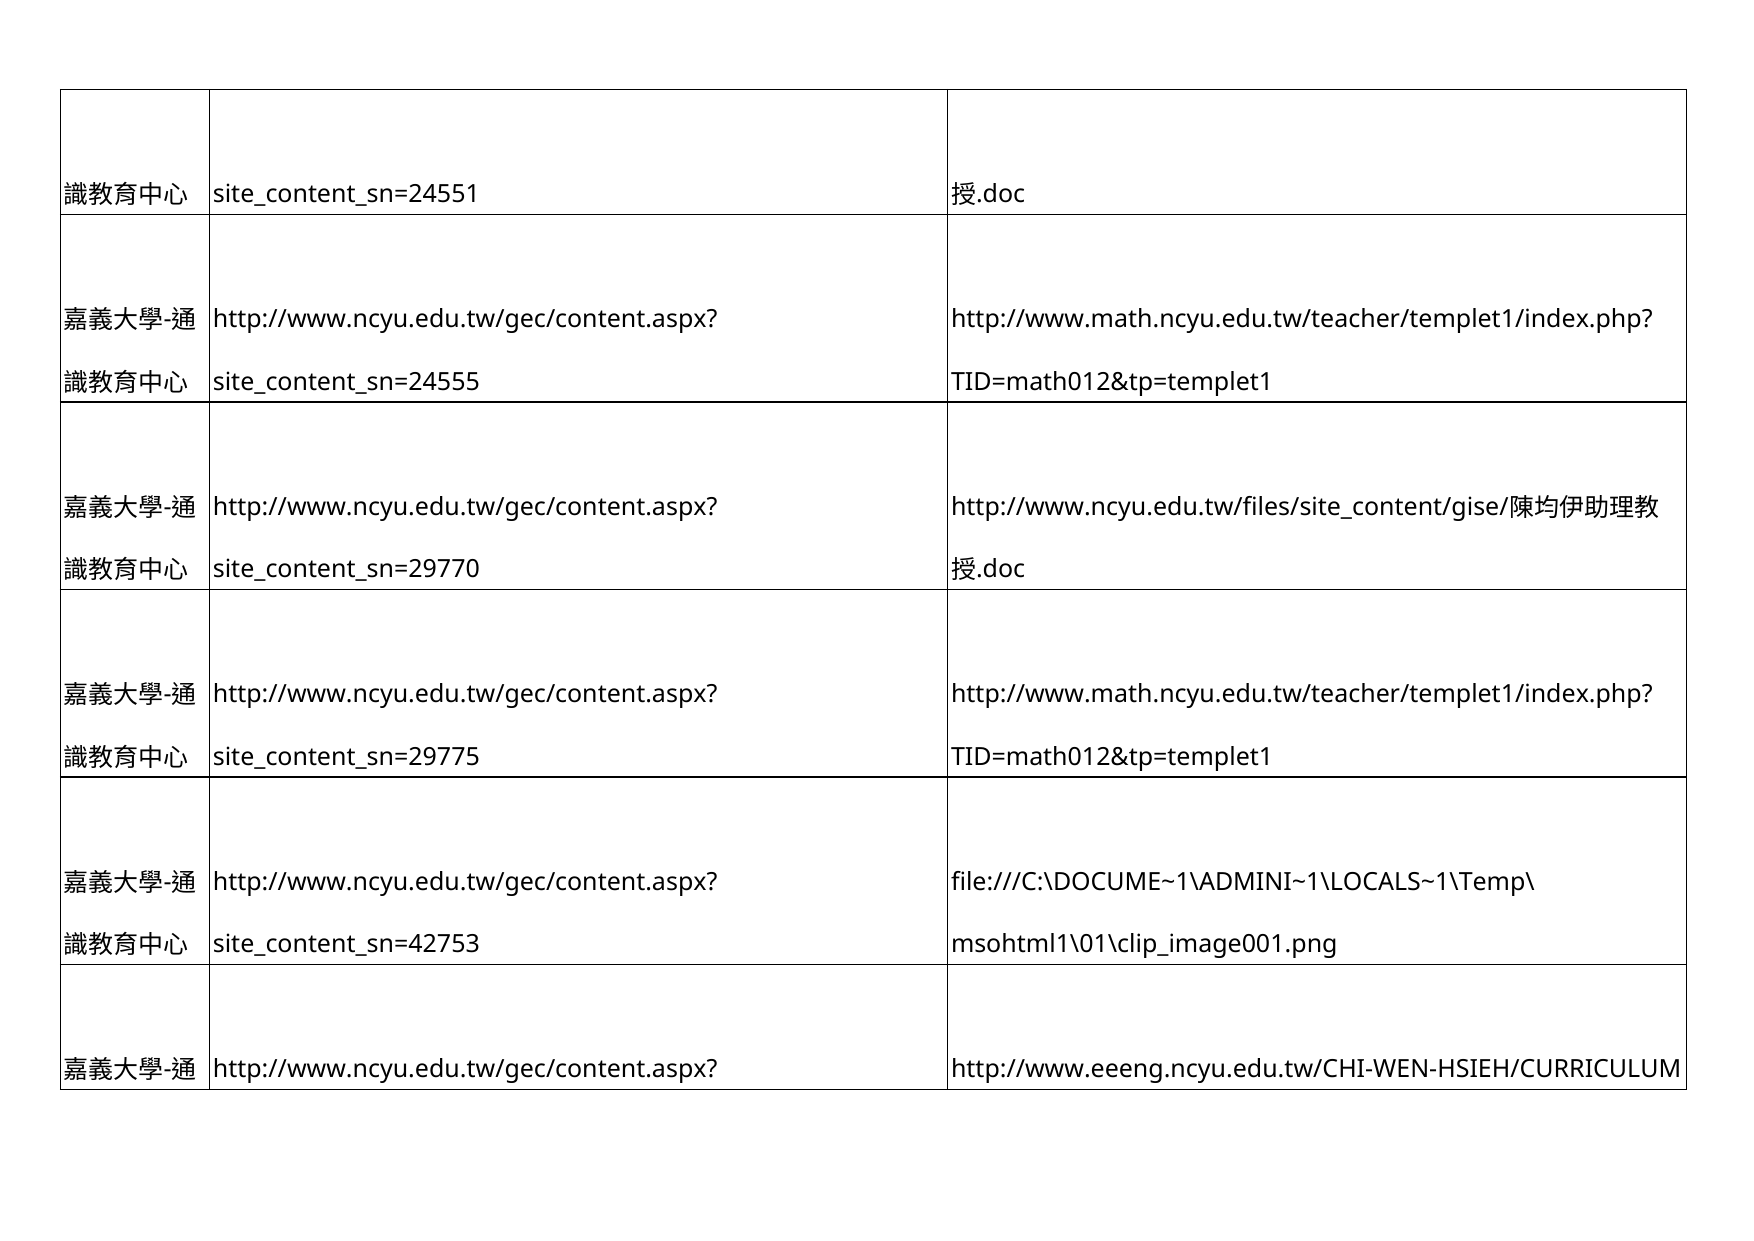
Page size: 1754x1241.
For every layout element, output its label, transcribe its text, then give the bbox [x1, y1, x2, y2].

table_cell http://www.ncyu.edu.tw/gec/content.aspx?site_content_sn=29770 [210, 403, 947, 589]
table_cell 嘉義大學-通 [61, 965, 209, 1089]
table_cell http://www.ncyu.edu.tw/files/site_content/gise/陳均伊助理教授.doc [948, 403, 1686, 589]
table_cell http://www.ncyu.edu.tw/gec/content.aspx?site_content_sn=24555 [210, 215, 947, 401]
table_cell http://www.ncyu.edu.tw/gec/content.aspx?site_content_sn=29775 [210, 590, 947, 776]
table_cell 嘉義大學-通識教育中心 [61, 215, 209, 401]
table_cell http://www.eeeng.ncyu.edu.tw/CHI-WEN-HSIEH/CURRICULUM [948, 965, 1686, 1089]
table_cell 嘉義大學-通識教育中心 [61, 403, 209, 589]
table_cell http://www.math.ncyu.edu.tw/teacher/templet1/index.php?TID=math012&tp=templet1 [948, 215, 1686, 401]
table_cell http://www.ncyu.edu.tw/gec/content.aspx? [210, 965, 947, 1089]
table_cell http://www.math.ncyu.edu.tw/teacher/templet1/index.php?TID=math012&tp=templet1 [948, 590, 1686, 776]
table_cell 授.doc [948, 90, 1686, 214]
table_cell http://www.ncyu.edu.tw/gec/content.aspx?site_content_sn=42753 [210, 778, 947, 964]
table_cell 識教育中心 [61, 90, 209, 214]
table_cell site_content_sn=24551 [210, 90, 947, 214]
table_cell file:///C:\DOCUME~1\ADMINI~1\LOCALS~1\Temp\msohtml1\01\clip_image001.png [948, 778, 1686, 964]
table_cell 嘉義大學-通識教育中心 [61, 590, 209, 776]
table_cell 嘉義大學-通識教育中心 [61, 778, 209, 964]
